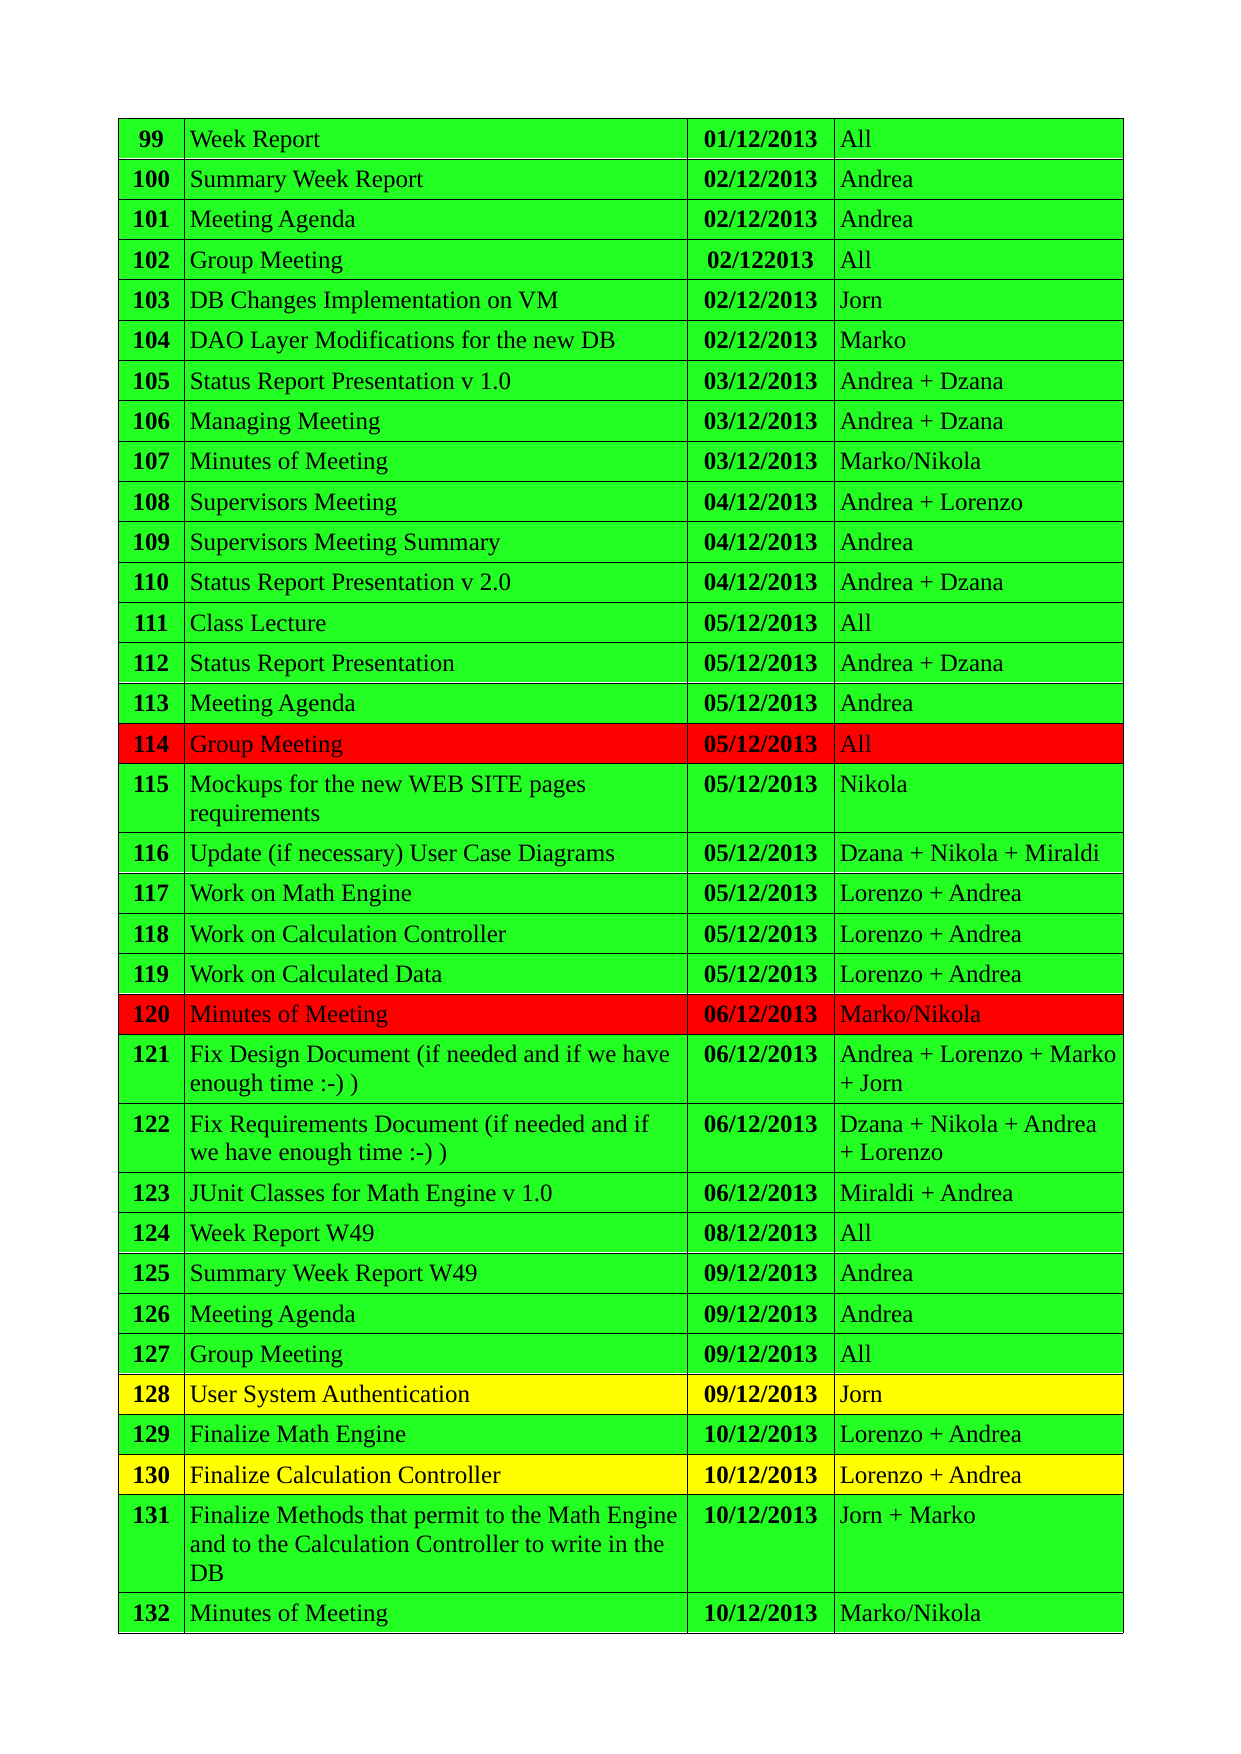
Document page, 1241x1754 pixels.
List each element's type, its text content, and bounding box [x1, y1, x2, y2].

table_cell Meeting Agenda [185, 200, 687, 239]
table_cell Group Meeting [185, 724, 687, 763]
table_cell 118 [119, 914, 184, 953]
table_cell Summary Week Report [185, 160, 687, 199]
table_cell Marko/Nikola [835, 442, 1123, 481]
table_cell 04/12/2013 [688, 563, 834, 602]
table_cell Andrea + Dzana [835, 563, 1123, 602]
table_cell Minutes of Meeting [185, 1593, 687, 1632]
table_cell 05/12/2013 [688, 724, 834, 763]
table_cell Finalize Calculation Controller [185, 1455, 687, 1494]
table_cell Lorenzo + Andrea [835, 874, 1123, 913]
table_cell 10/12/2013 [688, 1415, 834, 1454]
table_cell Jorn + Marko [835, 1495, 1123, 1592]
table_cell 02/12/2013 [688, 321, 834, 360]
table_cell Andrea [835, 1294, 1123, 1333]
table_cell Status Report Presentation v 1.0 [185, 361, 687, 400]
table_cell Lorenzo + Andrea [835, 1415, 1123, 1454]
table_cell Lorenzo + Andrea [835, 954, 1123, 993]
table_cell Andrea + Dzana [835, 643, 1123, 682]
table_cell 06/12/2013 [688, 1035, 834, 1103]
table_cell 130 [119, 1455, 184, 1494]
table_cell 09/12/2013 [688, 1334, 834, 1373]
table_cell 99 [119, 119, 184, 158]
table_cell 09/12/2013 [688, 1375, 834, 1414]
table_cell Andrea + Dzana [835, 361, 1123, 400]
table_cell 127 [119, 1334, 184, 1373]
table_cell 123 [119, 1173, 184, 1212]
table_cell Finalize Math Engine [185, 1415, 687, 1454]
table_cell 115 [119, 764, 184, 832]
table_cell Marko [835, 321, 1123, 360]
table_cell Update (if necessary) User Case Diagrams [185, 833, 687, 872]
table_cell 100 [119, 160, 184, 199]
table_cell 112 [119, 643, 184, 682]
table_cell Andrea [835, 160, 1123, 199]
table_cell Andrea + Lorenzo + Marko + Jorn [835, 1035, 1123, 1103]
table_cell Fix Design Document (if needed and if we have enough time :-) ) [185, 1035, 687, 1103]
table_cell 05/12/2013 [688, 603, 834, 642]
table_cell Marko/Nikola [835, 1593, 1123, 1632]
table_cell 10/12/2013 [688, 1455, 834, 1494]
table_cell Lorenzo + Andrea [835, 914, 1123, 953]
table_cell Finalize Methods that permit to the Math Engine and to the Calculation Controller to write in the DB [185, 1495, 687, 1592]
table_cell 128 [119, 1375, 184, 1414]
table_cell 04/12/2013 [688, 522, 834, 562]
table_cell Work on Calculated Data [185, 954, 687, 993]
table_cell Nikola [835, 764, 1123, 832]
table_cell Group Meeting [185, 1334, 687, 1373]
table_cell 107 [119, 442, 184, 481]
table_cell Managing Meeting [185, 401, 687, 441]
table_cell 10/12/2013 [688, 1495, 834, 1592]
table_cell Meeting Agenda [185, 1294, 687, 1333]
table_cell 102 [119, 240, 184, 279]
table_cell 02/12/2013 [688, 160, 834, 199]
table_cell Andrea [835, 684, 1123, 723]
table_cell Week Report W49 [185, 1213, 687, 1252]
table_cell Andrea [835, 522, 1123, 562]
table_cell All [835, 240, 1123, 279]
table_cell 131 [119, 1495, 184, 1592]
table_cell 116 [119, 833, 184, 872]
table_cell 126 [119, 1294, 184, 1333]
table_cell 05/12/2013 [688, 764, 834, 832]
table_cell 03/12/2013 [688, 401, 834, 441]
table_cell 06/12/2013 [688, 1104, 834, 1172]
table_cell All [835, 119, 1123, 158]
table_cell Jorn [835, 1375, 1123, 1414]
table_cell Work on Calculation Controller [185, 914, 687, 953]
table_cell All [835, 603, 1123, 642]
table_cell 125 [119, 1254, 184, 1293]
table_cell 08/12/2013 [688, 1213, 834, 1252]
table_cell 04/12/2013 [688, 482, 834, 521]
table_cell 06/12/2013 [688, 1173, 834, 1212]
table_cell All [835, 724, 1123, 763]
table_cell 03/12/2013 [688, 442, 834, 481]
table_cell 03/12/2013 [688, 361, 834, 400]
table_cell JUnit Classes for Math Engine v 1.0 [185, 1173, 687, 1212]
table_cell 109 [119, 522, 184, 562]
table_cell 111 [119, 603, 184, 642]
table_cell 02/12/2013 [688, 280, 834, 320]
table_cell 119 [119, 954, 184, 993]
table_cell Summary Week Report W49 [185, 1254, 687, 1293]
table_cell 02/122013 [688, 240, 834, 279]
table_cell 10/12/2013 [688, 1593, 834, 1632]
table_cell Fix Requirements Document (if needed and if we have enough time :-) ) [185, 1104, 687, 1172]
table_cell 05/12/2013 [688, 954, 834, 993]
table_cell Minutes of Meeting [185, 442, 687, 481]
table_cell User System Authentication [185, 1375, 687, 1414]
table_cell Andrea [835, 200, 1123, 239]
table_cell 113 [119, 684, 184, 723]
table_cell Class Lecture [185, 603, 687, 642]
table_cell Meeting Agenda [185, 684, 687, 723]
table_cell Marko/Nikola [835, 995, 1123, 1034]
table_cell 117 [119, 874, 184, 913]
table_cell 02/12/2013 [688, 200, 834, 239]
table_cell 106 [119, 401, 184, 441]
table_cell Week Report [185, 119, 687, 158]
table_cell Jorn [835, 280, 1123, 320]
table_cell Minutes of Meeting [185, 995, 687, 1034]
table_cell All [835, 1213, 1123, 1252]
table_cell Work on Math Engine [185, 874, 687, 913]
table_cell All [835, 1334, 1123, 1373]
table_cell 120 [119, 995, 184, 1034]
table_cell Andrea + Lorenzo [835, 482, 1123, 521]
table_cell 132 [119, 1593, 184, 1632]
table_cell Andrea [835, 1254, 1123, 1293]
table_cell 101 [119, 200, 184, 239]
table_cell Supervisors Meeting Summary [185, 522, 687, 562]
table_cell 124 [119, 1213, 184, 1252]
table_cell 09/12/2013 [688, 1294, 834, 1333]
table_cell Mockups for the new WEB SITE pages requirements [185, 764, 687, 832]
table_cell 05/12/2013 [688, 874, 834, 913]
table_cell 09/12/2013 [688, 1254, 834, 1293]
table_cell 129 [119, 1415, 184, 1454]
table_cell 110 [119, 563, 184, 602]
table_cell Dzana + Nikola + Andrea + Lorenzo [835, 1104, 1123, 1172]
table_cell 06/12/2013 [688, 995, 834, 1034]
table_cell 01/12/2013 [688, 119, 834, 158]
table_cell 122 [119, 1104, 184, 1172]
table_cell 103 [119, 280, 184, 320]
table_cell Supervisors Meeting [185, 482, 687, 521]
table_cell 114 [119, 724, 184, 763]
table_cell Status Report Presentation [185, 643, 687, 682]
table_cell 105 [119, 361, 184, 400]
table_cell Status Report Presentation v 2.0 [185, 563, 687, 602]
table_cell 108 [119, 482, 184, 521]
table_cell Andrea + Dzana [835, 401, 1123, 441]
table_cell DAO Layer Modifications for the new DB [185, 321, 687, 360]
table_cell 05/12/2013 [688, 643, 834, 682]
table_cell DB Changes Implementation on VM [185, 280, 687, 320]
table_cell Group Meeting [185, 240, 687, 279]
table_cell 05/12/2013 [688, 684, 834, 723]
table_cell 121 [119, 1035, 184, 1103]
table_cell 104 [119, 321, 184, 360]
table_cell 05/12/2013 [688, 914, 834, 953]
table_cell Miraldi + Andrea [835, 1173, 1123, 1212]
table_cell Lorenzo + Andrea [835, 1455, 1123, 1494]
table_cell Dzana + Nikola + Miraldi [835, 833, 1123, 872]
table_cell 05/12/2013 [688, 833, 834, 872]
